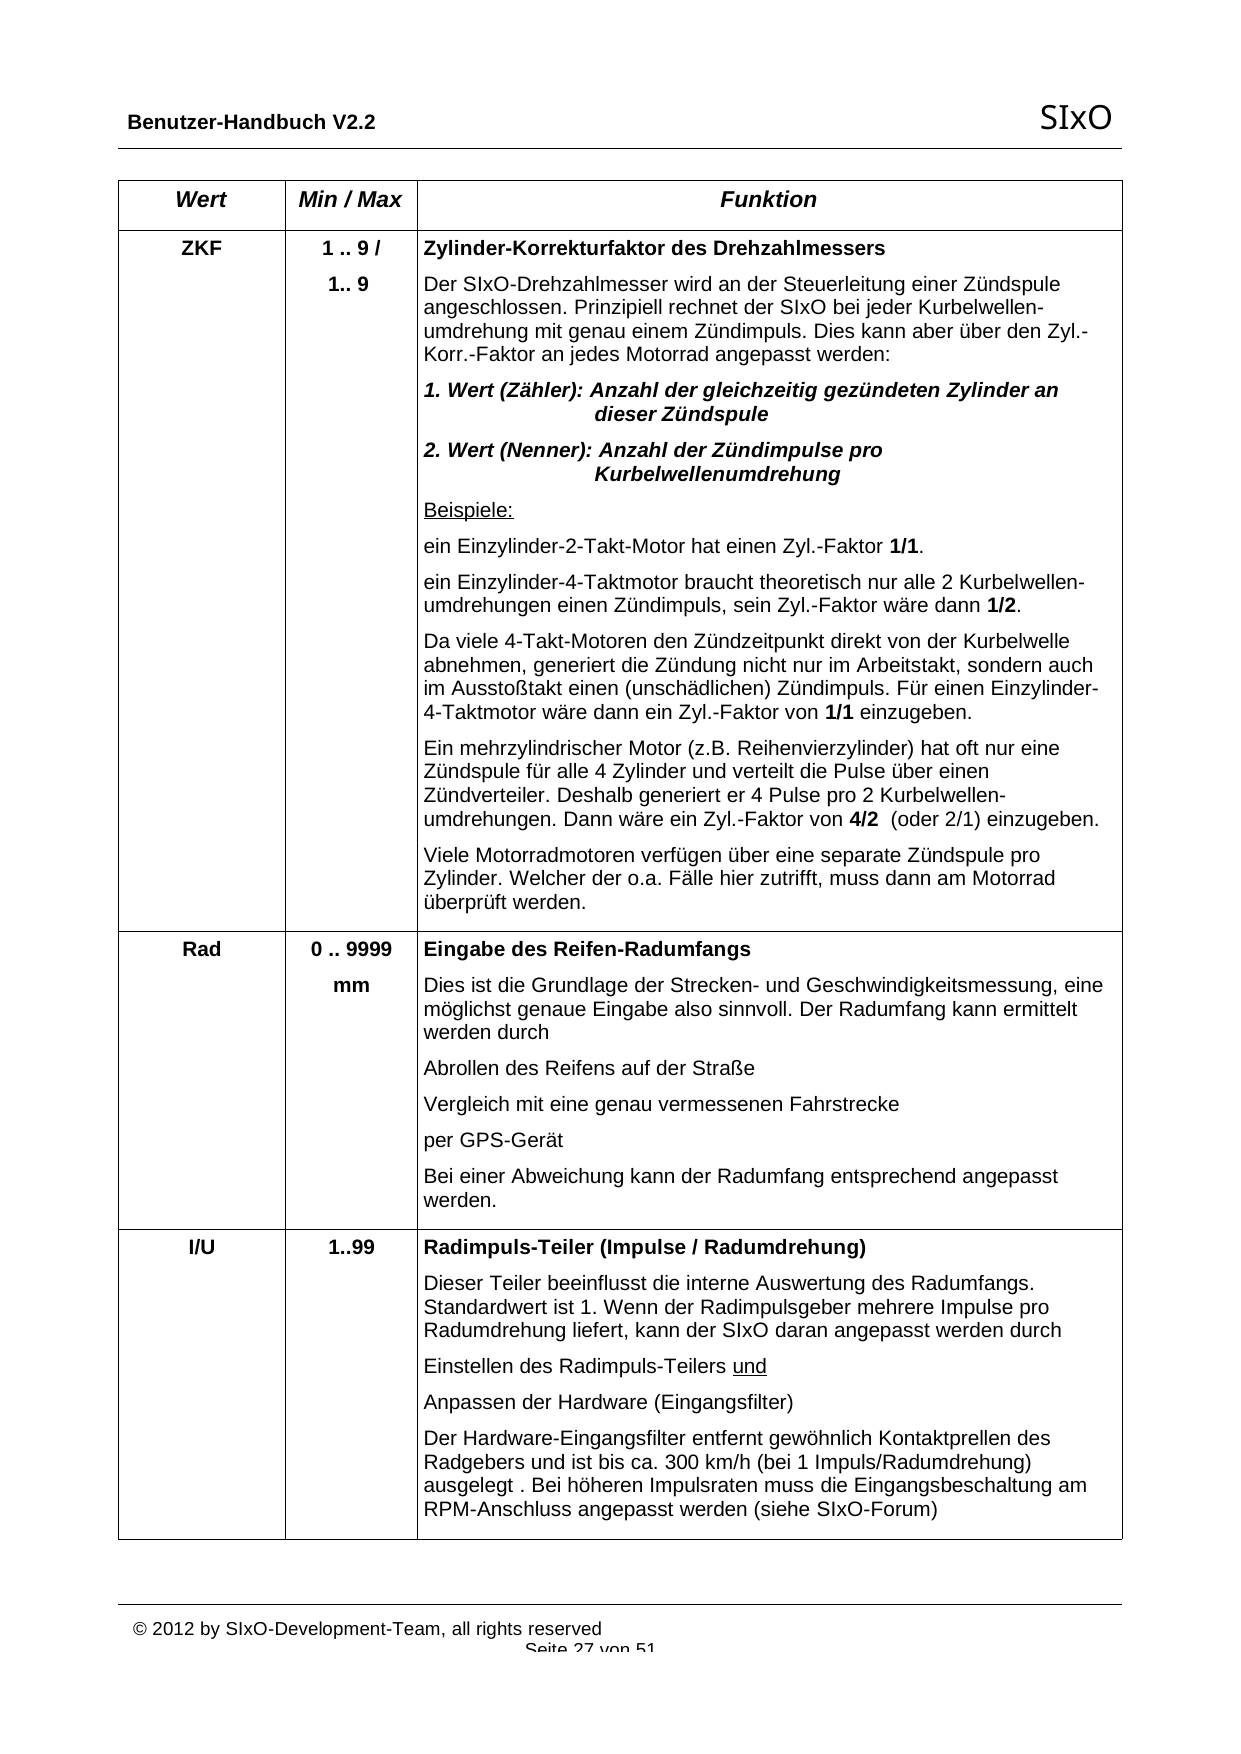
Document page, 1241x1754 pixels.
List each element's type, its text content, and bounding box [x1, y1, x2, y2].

table_header Min / Max [286, 181, 417, 230]
table_header Wert [119, 181, 285, 230]
table_cell 0 .. 9999 mm [286, 932, 417, 1229]
table_cell Rad [119, 932, 285, 1229]
table_cell 1..99 [286, 1230, 417, 1539]
table_cell Eingabe des Reifen-Radumfangs Dies ist die Grundlage der Strecken- und Geschwindigkeitsmessung, eine möglichst genaue Eingabe also sinnvoll. Der Radumfang kann ermittelt werden durch Abrollen des Reifens auf der Straße Vergleich mit eine genau vermessenen Fahrstrecke per GPS-Gerät Bei einer Abweichung kann der Radumfang entsprechend angepasst werden. [418, 932, 1122, 1229]
table_cell Zylinder-Korrekturfaktor des Drehzahlmessers Der SIxO-Drehzahlmesser wird an der Steuerleitung einer Zündspule angeschlossen. Prinzipiell rechnet der SIxO bei jeder Kurbel­wellen­umdrehung mit genau einem Zündimpuls. Dies kann aber über den Zyl.-Korr.-Faktor an jedes Motorrad angepasst werden: 1. Wert (Zähler): Anzahl der gleichzeitig gezündeten Zylinder an dieser Zündspule 2. Wert (Nenner): Anzahl der Zündimpulse pro Kurbelwellenumdrehung Beispiele: ein Einzylinder-2-Takt-Motor hat einen Zyl.-Faktor 1/1. ein Einzylinder-4-Taktmotor braucht theoretisch nur alle 2 Kurbel­wellen­umdrehungen einen Zündimpuls, sein Zyl.-Faktor wäre dann 1/2. Da viele 4-Takt-Motoren den Zündzeitpunkt direkt von der Kurbelwelle abnehmen, generiert die Zündung nicht nur im Arbeitstakt, sondern auch im Ausstoßtakt einen (unschädlichen) Zündimpuls. Für einen Einzylinder-4-Taktmotor wäre dann ein Zyl.-Faktor von 1/1 einzugeben. Ein mehrzylindrischer Motor (z.B. Reihenvierzylinder) hat oft nur eine Zündspule für alle 4 Zylinder und verteilt die Pulse über einen Zündverteiler. Deshalb generiert er 4 Pulse pro 2 Kurbel­wellen­umdrehungen. Dann wäre ein Zyl.-Faktor von 4/2 (oder 2/1) einzugeben. Viele Motorradmotoren verfügen über eine separate Zündspule pro Zylinder. Welcher der o.a. Fälle hier zutrifft, muss dann am Motorrad überprüft werden. [418, 231, 1122, 931]
table_cell I/U [119, 1230, 285, 1539]
table_cell ZKF [119, 231, 285, 931]
table_cell 1 .. 9 / 1.. 9 [286, 231, 417, 931]
table_header Funktion [418, 181, 1122, 230]
table_cell Radimpuls-Teiler (Impulse / Radumdrehung) Dieser Teiler beeinflusst die interne Auswertung des Radumfangs. Standardwert ist 1. Wenn der Radimpulsgeber mehrere Impulse pro Radumdrehung liefert, kann der SIxO daran angepasst werden durch Einstellen des Radimpuls-Teilers und Anpassen der Hardware (Eingangsfilter) Der Hardware-Eingangsfilter entfernt gewöhnlich Kontaktprellen des Radgebers und ist bis ca. 300 km/h (bei 1 Impuls/Radumdrehung) ausgelegt . Bei höheren Impulsraten muss die Eingangsbeschaltung am RPM-Anschluss angepasst werden (siehe SIxO-Forum) [418, 1230, 1122, 1539]
